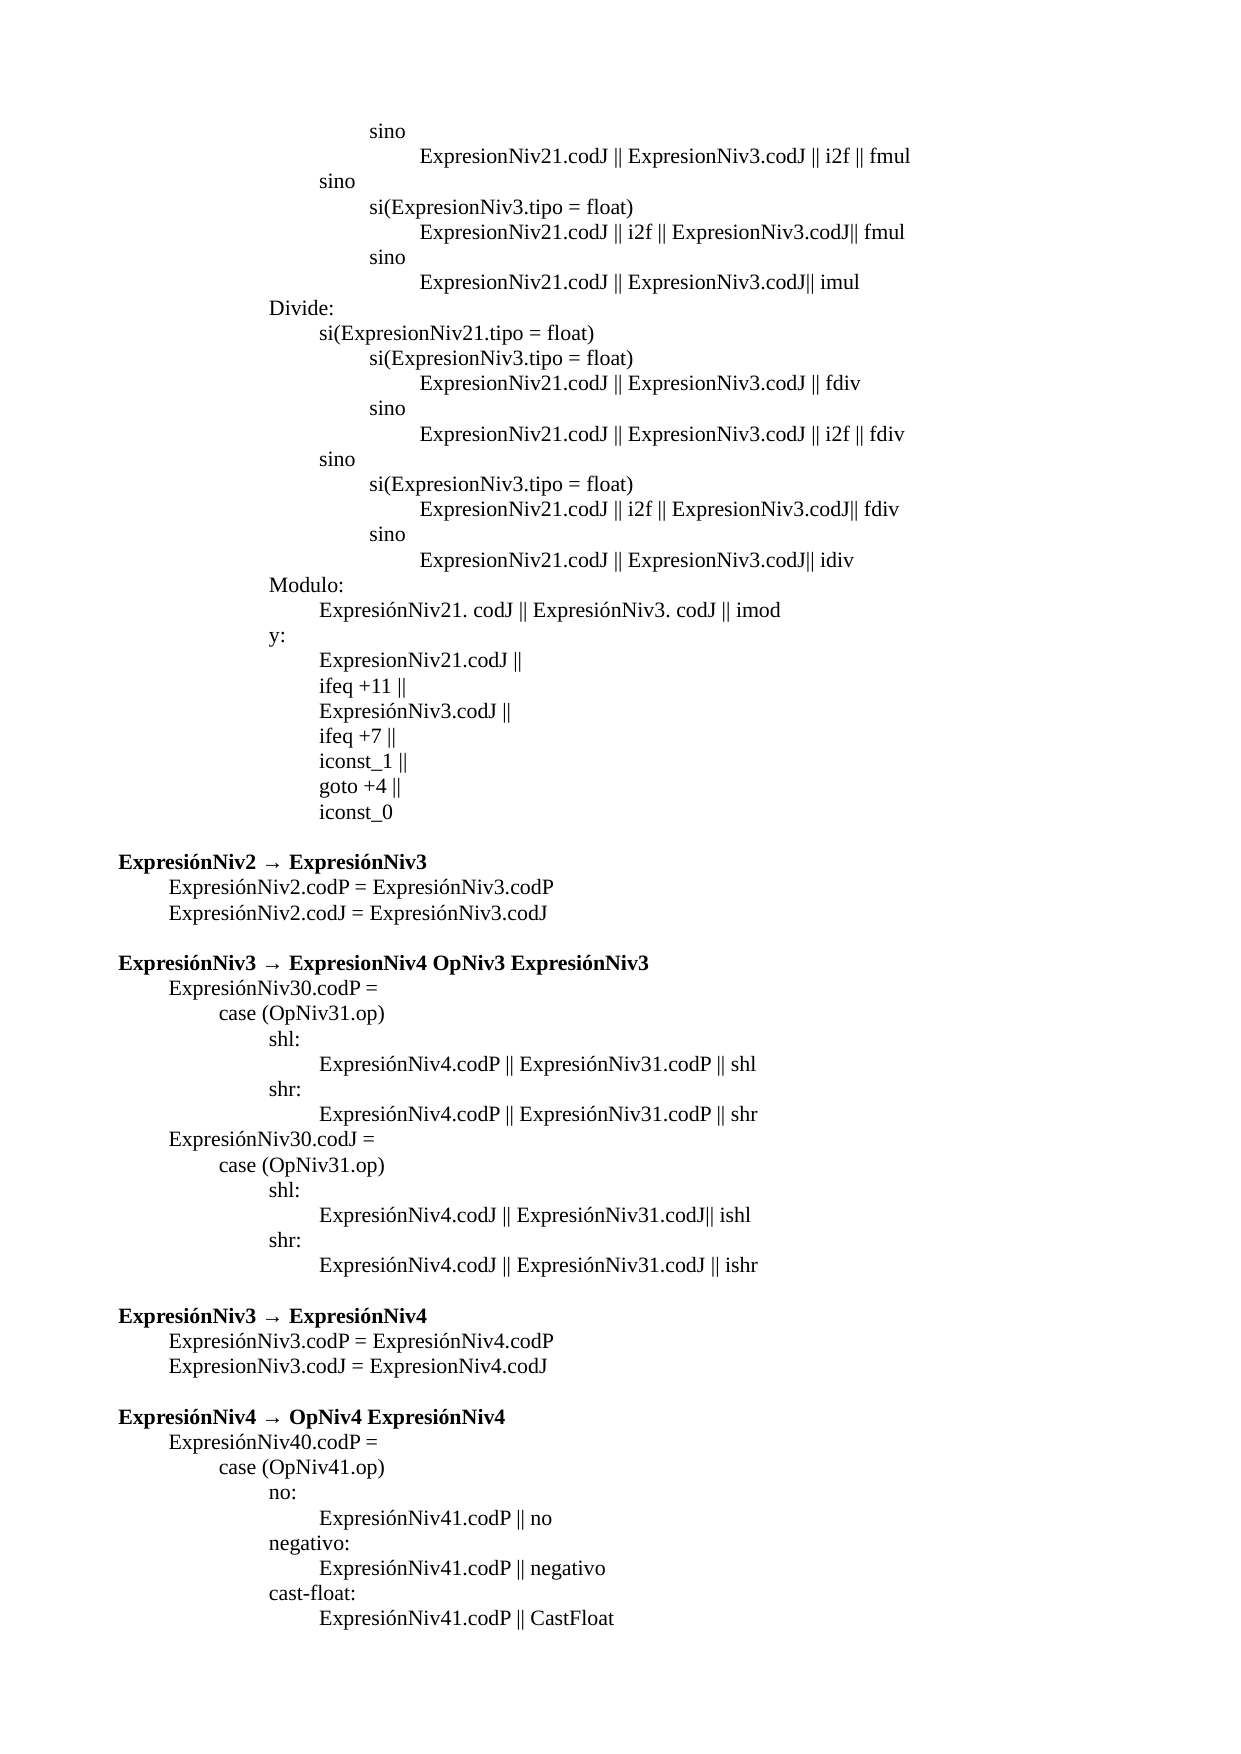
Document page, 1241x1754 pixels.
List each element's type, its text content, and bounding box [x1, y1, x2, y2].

text ExpresionNiv21.codJ || i2f || ExpresionNiv3.codJ|| fdiv [118, 496, 1122, 521]
text ExpresionNiv21.codJ || ExpresionNiv3.codJ || fdiv [118, 370, 1122, 395]
text ExpresionNiv21.codJ || i2f || ExpresionNiv3.codJ|| fmul [118, 219, 1122, 244]
text ExpresiónNiv2.codJ = ExpresiónNiv3.codJ [118, 899, 1122, 925]
text ExpresionNiv21.codJ || ExpresionNiv3.codJ|| idiv [118, 547, 1122, 572]
text ExpresiónNiv40.codP = [118, 1429, 1122, 1454]
text ExpresiónNiv2.codP = ExpresiónNiv3.codP [118, 874, 1122, 899]
text ExpresiónNiv4.codP || ExpresiónNiv31.codP || shr [118, 1101, 1122, 1126]
text shr: [118, 1076, 1122, 1101]
text ExpresiónNiv4.codP || ExpresiónNiv31.codP || shl [118, 1051, 1122, 1076]
text ifeq +11 || [118, 673, 1122, 698]
text case (OpNiv31.op) [118, 1152, 1122, 1177]
text si(ExpresionNiv3.tipo = float) [118, 471, 1122, 496]
text ExpresiónNiv4.codJ || ExpresiónNiv31.codJ || ishr [118, 1252, 1122, 1278]
text ExpresiónNiv3.codP = ExpresiónNiv4.codP [118, 1328, 1122, 1353]
text ExpresionNiv21.codJ || ExpresionNiv3.codJ || i2f || fmul [118, 143, 1122, 168]
text ExpresiónNiv3.codJ || [118, 698, 1122, 723]
text si(ExpresionNiv21.tipo = float) [118, 320, 1122, 345]
text ExpresiónNiv4.codJ || ExpresiónNiv31.codJ|| ishl [118, 1202, 1122, 1227]
text negativo: [118, 1530, 1122, 1555]
text case (OpNiv31.op) [118, 1000, 1122, 1026]
text Modulo: [118, 572, 1122, 597]
text y: [118, 622, 1122, 647]
text iconst_0 [118, 799, 1122, 824]
text sino [118, 521, 1122, 547]
text sino [118, 446, 1122, 471]
text ExpresiónNiv3 → ExpresiónNiv4 [118, 1303, 1122, 1328]
text sino [118, 244, 1122, 269]
text sino [118, 118, 1122, 143]
text shl: [118, 1026, 1122, 1051]
text ifeq +7 || [118, 723, 1122, 748]
text iconst_1 || [118, 748, 1122, 773]
text sino [118, 395, 1122, 421]
text ExpresionNiv3.codJ = ExpresionNiv4.codJ [118, 1353, 1122, 1378]
text ExpresionNiv21.codJ || ExpresionNiv3.codJ|| imul [118, 269, 1122, 294]
text goto +4 || [118, 773, 1122, 799]
text si(ExpresionNiv3.tipo = float) [118, 194, 1122, 219]
text ExpresiónNiv41.codP || negativo [118, 1555, 1122, 1580]
text ExpresiónNiv41.codP || CastFloat [118, 1605, 1122, 1631]
text no: [118, 1479, 1122, 1504]
text case (OpNiv41.op) [118, 1454, 1122, 1479]
text cast-float: [118, 1580, 1122, 1605]
text shl: [118, 1177, 1122, 1202]
text Divide: [118, 294, 1122, 320]
text shr: [118, 1227, 1122, 1252]
text ExpresiónNiv21. codJ || ExpresiónNiv3. codJ || imod [118, 597, 1122, 622]
text ExpresiónNiv3 → ExpresionNiv4 OpNiv3 ExpresiónNiv3 [118, 950, 1122, 975]
text ExpresiónNiv2 → ExpresiónNiv3 [118, 849, 1122, 874]
text si(ExpresionNiv3.tipo = float) [118, 345, 1122, 370]
text ExpresiónNiv41.codP || no [118, 1504, 1122, 1530]
text ExpresionNiv21.codJ || ExpresionNiv3.codJ || i2f || fdiv [118, 421, 1122, 446]
text ExpresionNiv21.codJ || [118, 647, 1122, 673]
text sino [118, 168, 1122, 194]
text ExpresiónNiv30.codJ = [118, 1126, 1122, 1152]
text ExpresiónNiv30.codP = [118, 975, 1122, 1000]
text ExpresiónNiv4 → OpNiv4 ExpresiónNiv4 [118, 1404, 1122, 1429]
